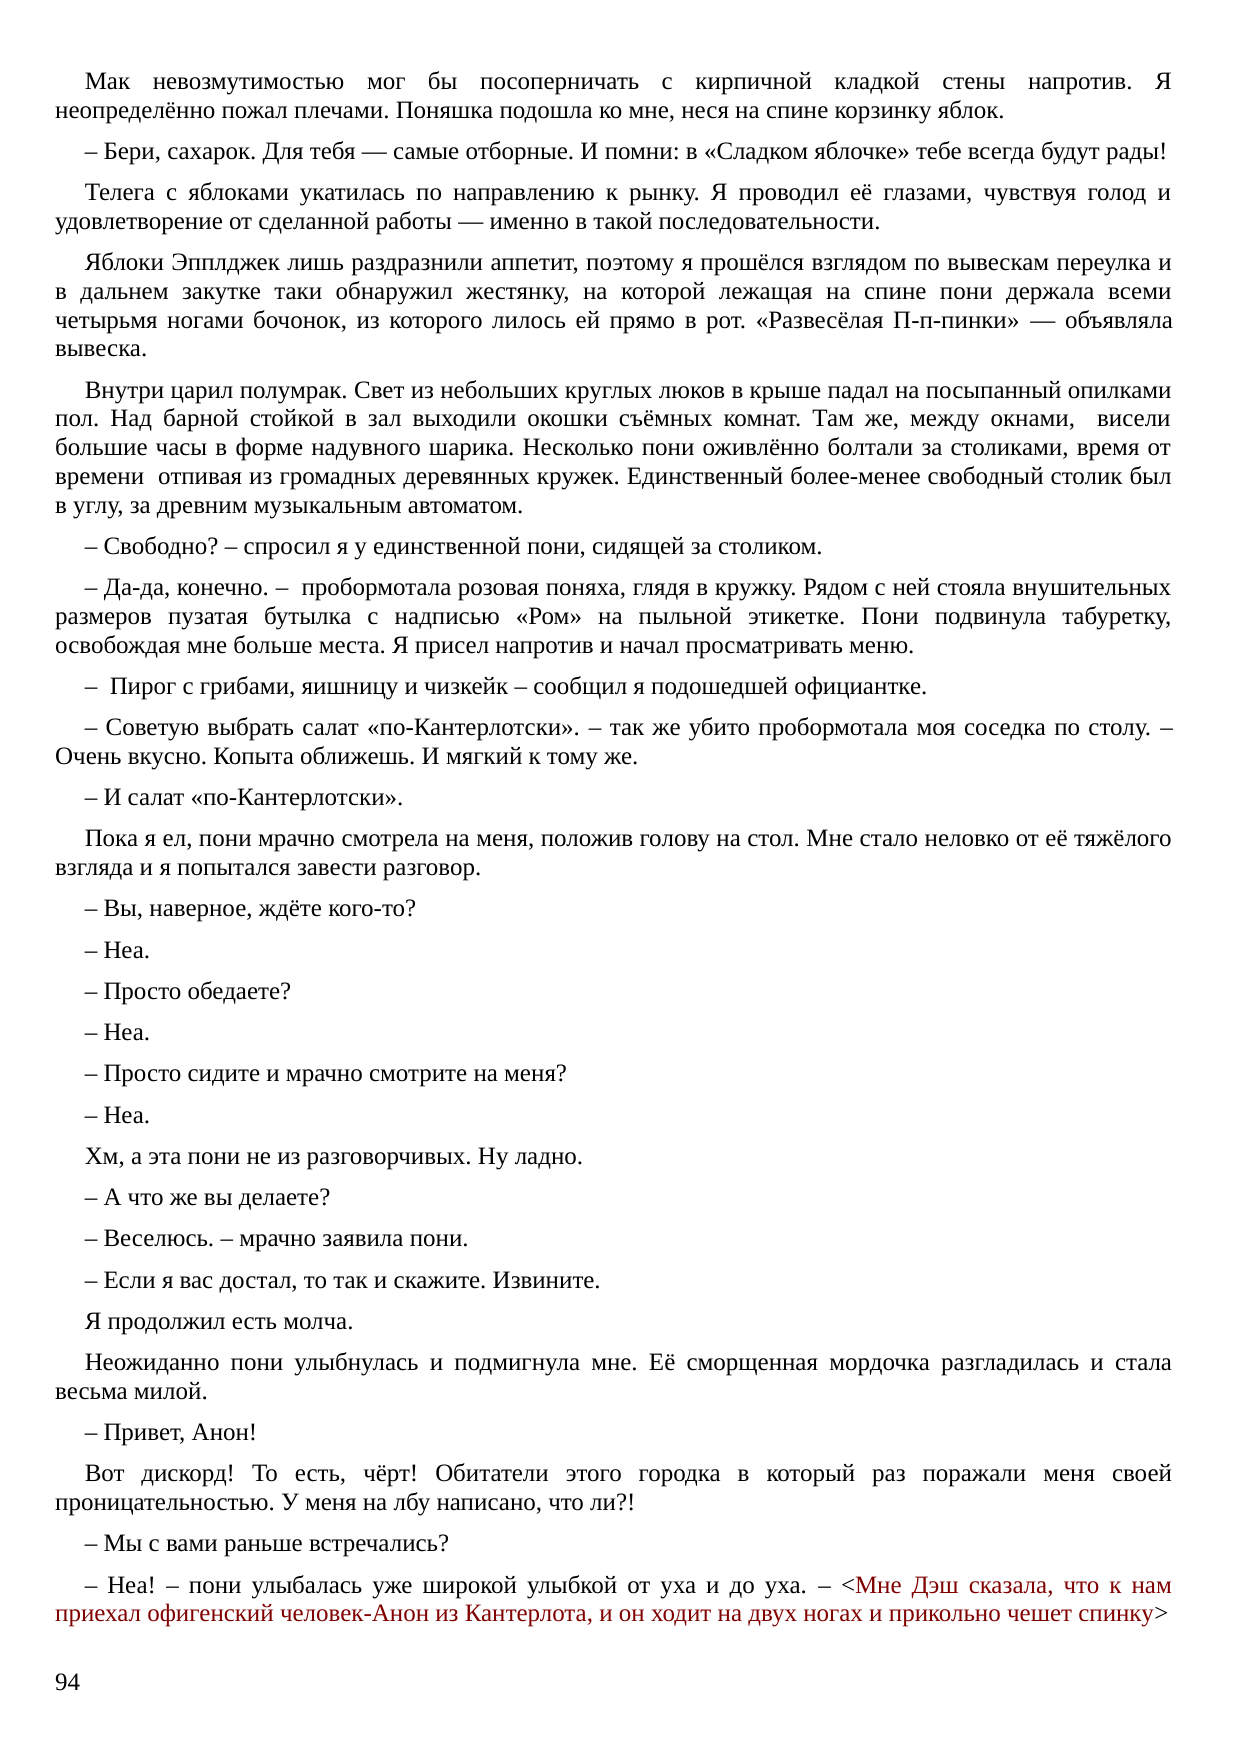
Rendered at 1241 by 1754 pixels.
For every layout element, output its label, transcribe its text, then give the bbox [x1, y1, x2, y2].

text Неожиданно пони улыбнулась и подмигнула мне. Её сморщенная мордочка разгладилась и стала весьма милой. [55, 1347, 1173, 1405]
text – Неа! – пони улыбалась уже широкой улыбкой от уха и до уха. – <Мне Дэш сказала, что к нам приехал офигенский человек-Анон из Кантерлота, и он ходит на двух ногах и прикольно чешет спинку> [55, 1570, 1173, 1627]
text Я продолжил есть молча. [55, 1306, 1173, 1335]
text – Неа. [55, 1017, 1173, 1046]
text Внутри царил полумрак. Свет из небольших круглых люков в крыше падал на посыпанный опилками пол. Над барной стойкой в зал выходили окошки съёмных комнат. Там же, между окнами, висели большие часы в форме надувного шарика. Несколько пони оживлённо болтали за столиками, время от времени отпивая из громадных деревянных кружек. Единственный более-менее свободный столик был в углу, за древним музыкальным автоматом. [55, 375, 1173, 518]
text – Пирог с грибами, яишницу и чизкейк – сообщил я подошедшей официантке. [55, 671, 1173, 700]
text – А что же вы делаете? [55, 1182, 1173, 1211]
text – Советую выбрать салат «по-Кантерлотски». – так же убито пробормотала моя соседка по столу. – Очень вкусно. Копыта оближешь. И мягкий к тому же. [55, 712, 1173, 770]
text Мак невозмутимостью мог бы посоперничать с кирпичной кладкой стены напротив. Я неопределённо пожал плечами. Поняшка подошла ко мне, неся на спине корзинку яблок. [55, 66, 1173, 123]
text – Если я вас достал, то так и скажите. Извините. [55, 1265, 1173, 1293]
text – Да-да, конечно. – пробормотала розовая поняха, глядя в кружку. Рядом с ней стояла внушительных размеров пузатая бутылка с надписью «Ром» на пыльной этикетке. Пони подвинула табуретку, освобождая мне больше места. Я присел напротив и начал просматривать меню. [55, 572, 1173, 658]
text Яблоки Эпплджек лишь раздразнили аппетит, поэтому я прошёлся взглядом по вывескам переулка и в дальнем закутке таки обнаружил жестянку, на которой лежащая на спине пони держала всеми четырьмя ногами бочонок, из которого лилось ей прямо в рот. «Развесёлая П-п-пинки» — объявляла вывеска. [55, 247, 1173, 362]
text – Мы с вами раньше встречались? [55, 1528, 1173, 1557]
text Телега с яблоками укатилась по направлению к рынку. Я проводил её глазами, чувствуя голод и удовлетворение от сделанной работы — именно в такой последовательности. [55, 177, 1173, 235]
text – Неа. [55, 935, 1173, 963]
text Вот дискорд! То есть, чёрт! Обитатели этого городка в который раз поражали меня своей проницательностью. У меня на лбу написано, что ли?! [55, 1458, 1173, 1516]
text – Вы, наверное, ждёте кого-то? [55, 893, 1173, 922]
text – И салат «по-Кантерлотски». [55, 782, 1173, 811]
text – Просто обедаете? [55, 976, 1173, 1005]
text – Бери, сахарок. Для тебя — самые отборные. И помни: в «Сладком яблочке» тебе всегда будут рады! [55, 136, 1173, 165]
text – Неа. [55, 1100, 1173, 1128]
text – Свободно? – спросил я у единственной пони, сидящей за столиком. [55, 531, 1173, 560]
text – Привет, Анон! [55, 1417, 1173, 1446]
text – Веселюсь. – мрачно заявила пони. [55, 1223, 1173, 1252]
text – Просто сидите и мрачно смотрите на меня? [55, 1058, 1173, 1087]
text Пока я ел, пони мрачно смотрела на меня, положив голову на стол. Мне стало неловко от её тяжёлого взгляда и я попытался завести разговор. [55, 823, 1173, 881]
text Хм, а эта пони не из разговорчивых. Ну ладно. [55, 1141, 1173, 1170]
